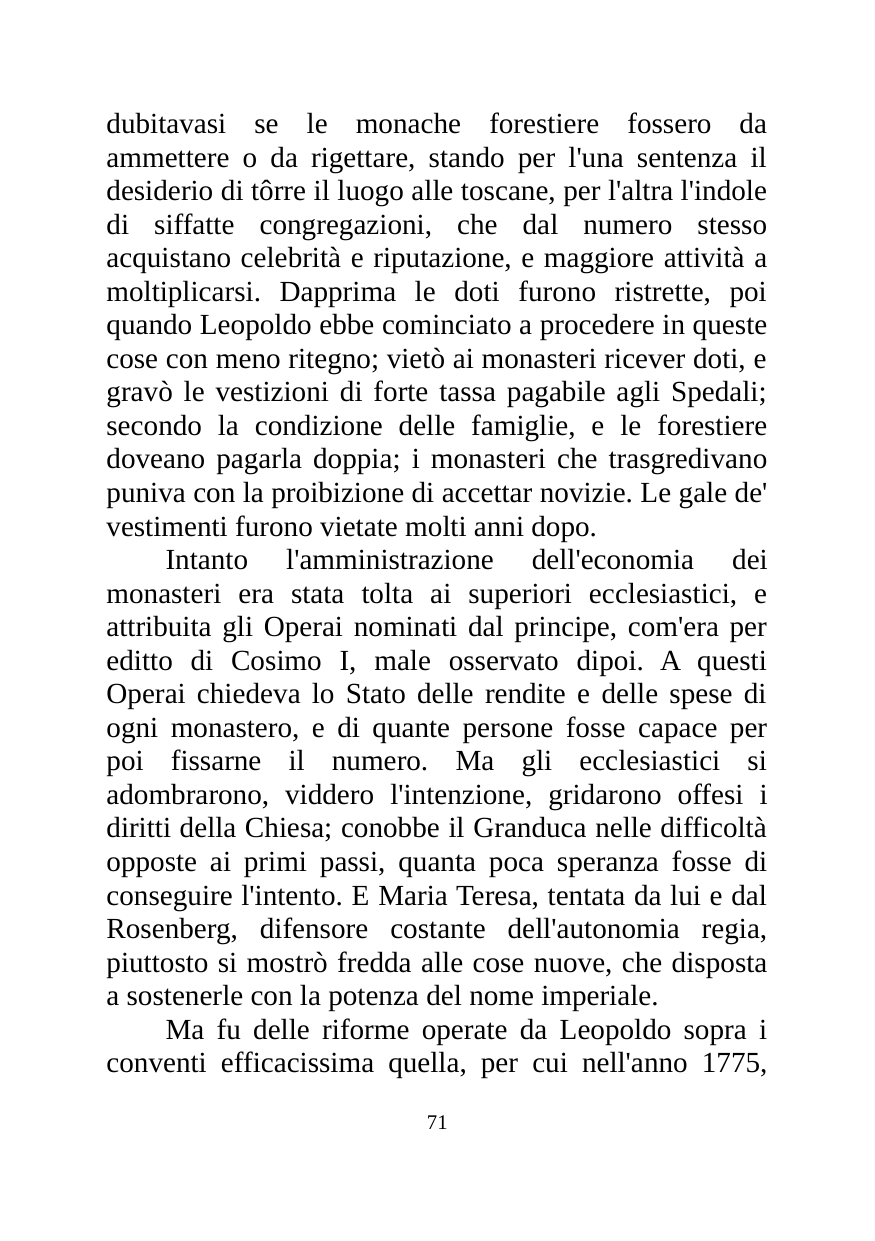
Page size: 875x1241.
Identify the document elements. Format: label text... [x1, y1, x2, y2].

text Ma fu delle riforme operate da Leopoldo sopra i conventi efficacissima quella, per cui nell'anno 1775, [106, 1012, 768, 1079]
text dubitavasi se le monache forestiere fossero da ammettere o da rigettare, stando per l'una sentenza il desiderio di tôrre il luogo alle toscane, per l'altra l'indole di siffatte congregazioni, che dal numero stesso acquistano celebrità e riputazione, e maggiore attività a moltiplicarsi. Dapprima le doti furono ristrette, poi quando Leopoldo ebbe cominciato a procedere in queste cose con meno ritegno; vietò ai monasteri ricever doti, e gravò le vestizioni di forte tassa pagabile agli Spedali; secondo la condizione delle famiglie, e le forestiere doveano pagarla doppia; i monasteri che trasgredivano puniva con la proibizione di accettar novizie. Le gale de' vestimenti furono vietate molti anni dopo. [106, 106, 768, 542]
text Intanto l'amministrazione dell'economia dei monasteri era stata tolta ai superiori ecclesiastici, e attribuita gli Operai nominati dal principe, com'era per editto di Cosimo I, male osservato dipoi. A questi Operai chiedeva lo Stato delle rendite e delle spese di ogni monastero, e di quante persone fosse capace per poi fissarne il numero. Ma gli ecclesiastici si adombrarono, viddero l'intenzione, gridarono offesi i diritti della Chiesa; conobbe il Granduca nelle difficoltà opposte ai primi passi, quanta poca speranza fosse di conseguire l'intento. E Maria Teresa, tentata da lui e dal Rosenberg, difensore costante dell'autonomia regia, piuttosto si mostrò fredda alle cose nuove, che disposta a sostenerle con la potenza del nome imperiale. [106, 542, 768, 1012]
